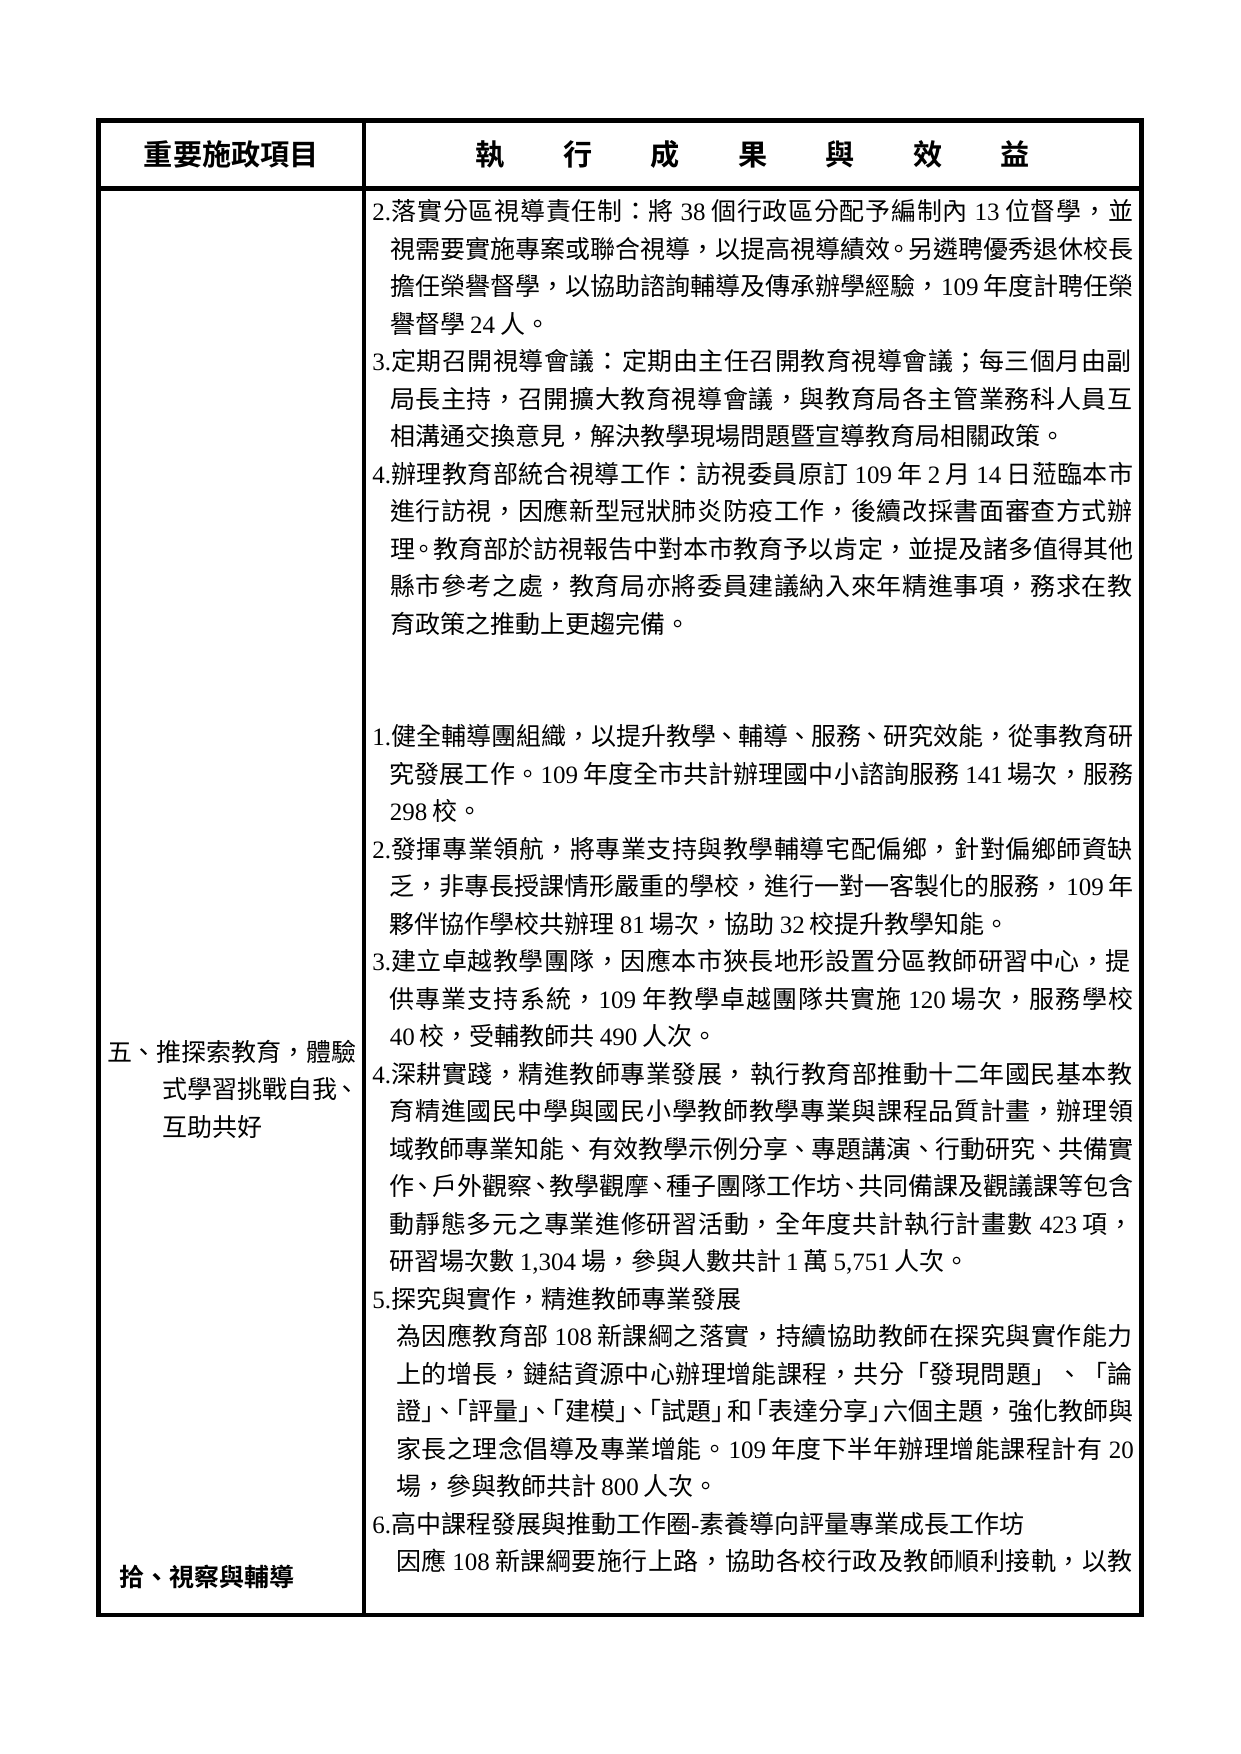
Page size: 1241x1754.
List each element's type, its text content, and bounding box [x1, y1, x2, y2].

table_header 執 行 成 果 與 效 益 [366, 123, 1139, 186]
table_header 重要施政項目 [101, 123, 362, 186]
table_cell 五、推探索教育，體驗式學習挑戰自我、互助共好 拾、視察與輔導 [101, 191, 362, 1613]
